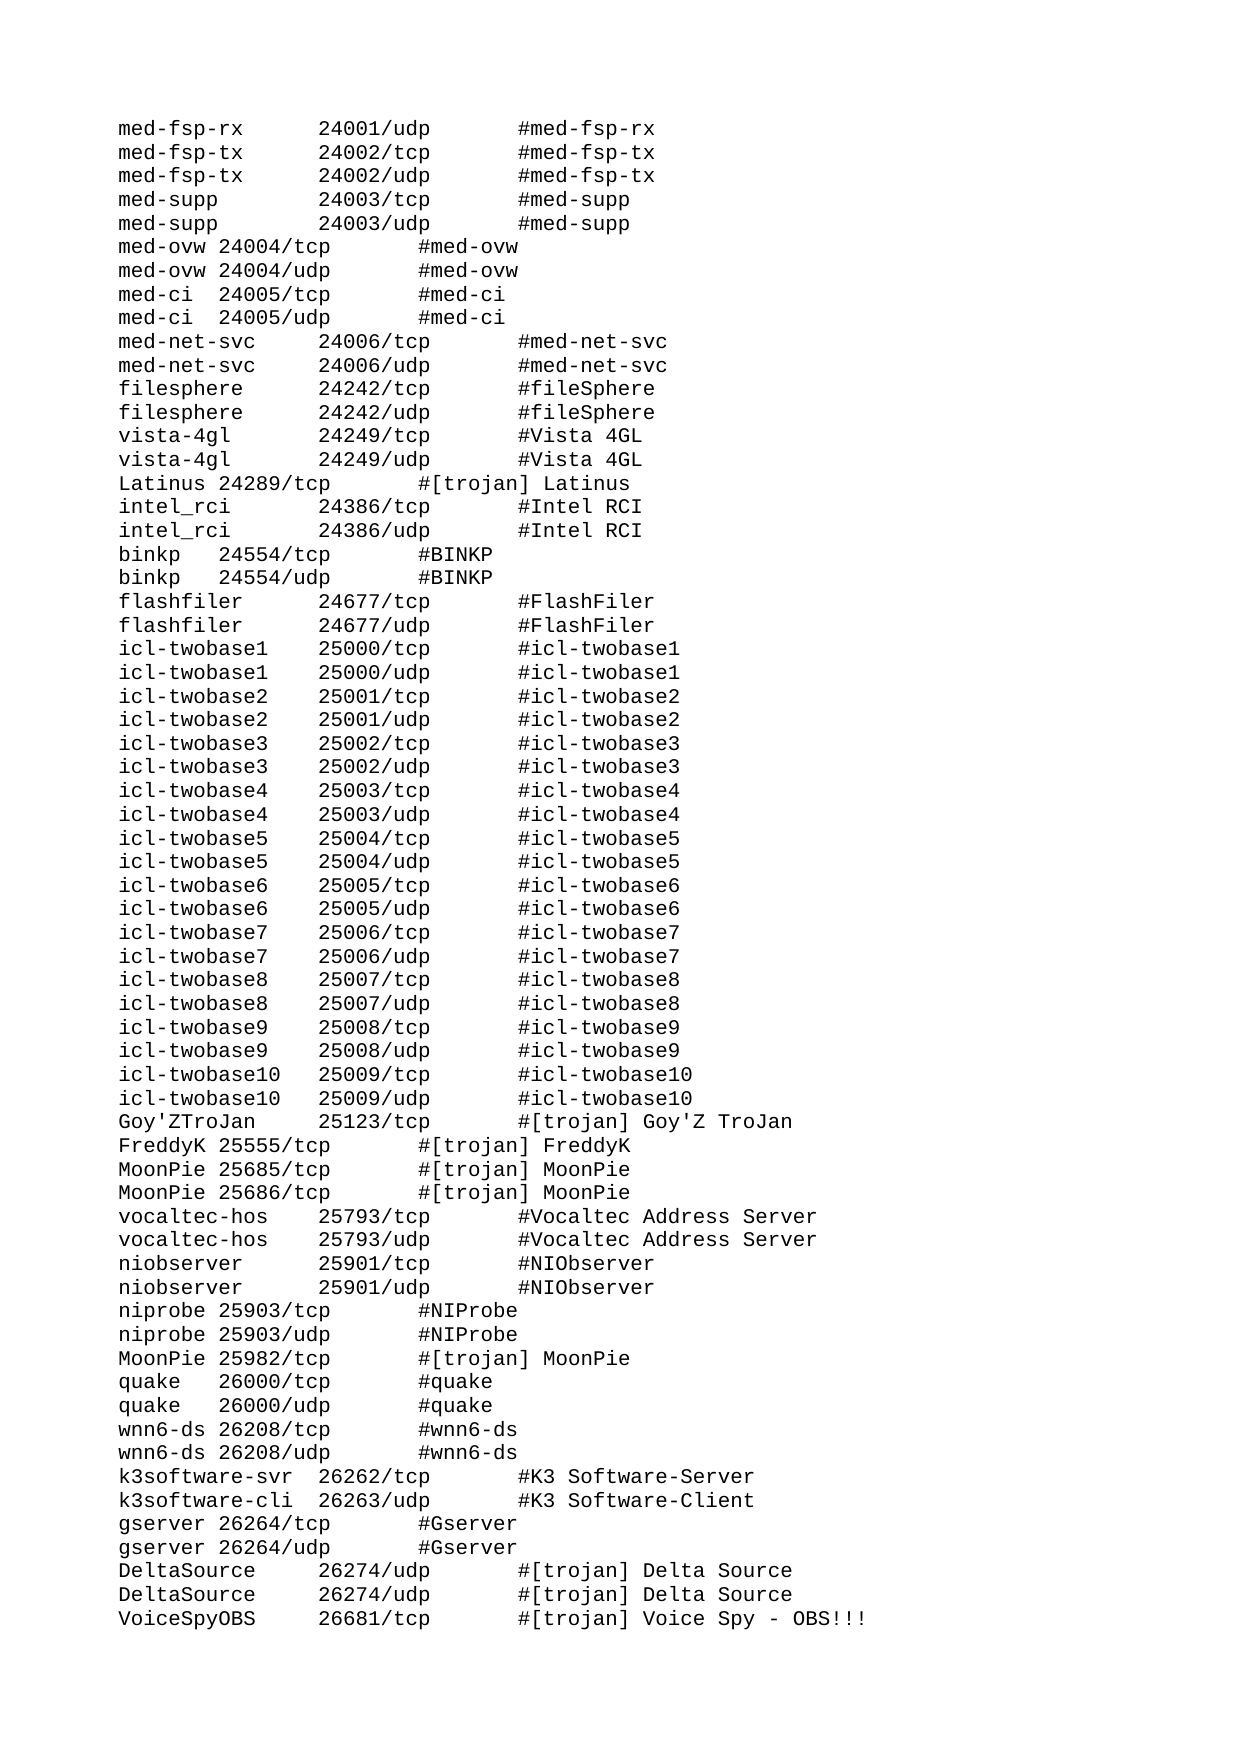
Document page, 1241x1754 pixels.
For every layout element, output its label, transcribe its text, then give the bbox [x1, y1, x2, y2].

text wnn6-ds 26208/tcp #wnn6-ds [118, 1419, 1122, 1442]
text icl-twobase2 25001/tcp #icl-twobase2 [118, 686, 1122, 709]
text binkp 24554/udp #BINKP [118, 567, 1122, 591]
text vista-4gl 24249/udp #Vista 4GL [118, 449, 1122, 473]
text FreddyK 25555/tcp #[trojan] FreddyK [118, 1135, 1122, 1158]
text Latinus 24289/tcp #[trojan] Latinus [118, 473, 1122, 496]
text vocaltec-hos 25793/udp #Vocaltec Address Server [118, 1229, 1122, 1253]
text icl-twobase7 25006/tcp #icl-twobase7 [118, 922, 1122, 946]
text med-net-svc 24006/udp #med-net-svc [118, 354, 1122, 378]
text intel_rci 24386/udp #Intel RCI [118, 520, 1122, 544]
text icl-twobase1 25000/udp #icl-twobase1 [118, 662, 1122, 686]
text gserver 26264/tcp #Gserver [118, 1513, 1122, 1537]
text MoonPie 25685/tcp #[trojan] MoonPie [118, 1158, 1122, 1182]
text intel_rci 24386/tcp #Intel RCI [118, 496, 1122, 520]
text med-fsp-tx 24002/udp #med-fsp-tx [118, 165, 1122, 189]
text icl-twobase1 25000/tcp #icl-twobase1 [118, 638, 1122, 662]
text med-ovw 24004/tcp #med-ovw [118, 236, 1122, 260]
text wnn6-ds 26208/udp #wnn6-ds [118, 1442, 1122, 1466]
text med-ovw 24004/udp #med-ovw [118, 260, 1122, 284]
text icl-twobase5 25004/tcp #icl-twobase5 [118, 827, 1122, 851]
text med-fsp-tx 24002/tcp #med-fsp-tx [118, 142, 1122, 165]
text quake 26000/tcp #quake [118, 1371, 1122, 1395]
text flashfiler 24677/tcp #FlashFiler [118, 591, 1122, 615]
text icl-twobase8 25007/tcp #icl-twobase8 [118, 969, 1122, 993]
text quake 26000/udp #quake [118, 1395, 1122, 1419]
text icl-twobase9 25008/udp #icl-twobase9 [118, 1040, 1122, 1064]
text binkp 24554/tcp #BINKP [118, 544, 1122, 567]
text vista-4gl 24249/tcp #Vista 4GL [118, 426, 1122, 449]
text niprobe 25903/udp #NIProbe [118, 1324, 1122, 1348]
text filesphere 24242/udp #fileSphere [118, 402, 1122, 426]
text niobserver 25901/tcp #NIObserver [118, 1253, 1122, 1277]
text VoiceSpyOBS 26681/tcp #[trojan] Voice Spy - OBS!!! [118, 1608, 1122, 1631]
text MoonPie 25982/tcp #[trojan] MoonPie [118, 1348, 1122, 1371]
text niobserver 25901/udp #NIObserver [118, 1277, 1122, 1300]
text DeltaSource 26274/udp #[trojan] Delta Source [118, 1561, 1122, 1584]
text MoonPie 25686/tcp #[trojan] MoonPie [118, 1182, 1122, 1206]
text med-ci 24005/tcp #med-ci [118, 284, 1122, 307]
text med-ci 24005/udp #med-ci [118, 307, 1122, 331]
text icl-twobase10 25009/udp #icl-twobase10 [118, 1088, 1122, 1111]
text vocaltec-hos 25793/tcp #Vocaltec Address Server [118, 1206, 1122, 1229]
text niprobe 25903/tcp #NIProbe [118, 1300, 1122, 1324]
text k3software-svr 26262/tcp #K3 Software-Server [118, 1466, 1122, 1489]
text gserver 26264/udp #Gserver [118, 1537, 1122, 1561]
text icl-twobase7 25006/udp #icl-twobase7 [118, 946, 1122, 969]
text icl-twobase4 25003/tcp #icl-twobase4 [118, 780, 1122, 804]
text icl-twobase3 25002/udp #icl-twobase3 [118, 757, 1122, 780]
text icl-twobase2 25001/udp #icl-twobase2 [118, 709, 1122, 733]
text med-supp 24003/tcp #med-supp [118, 189, 1122, 213]
text icl-twobase5 25004/udp #icl-twobase5 [118, 851, 1122, 875]
text med-supp 24003/udp #med-supp [118, 213, 1122, 236]
text Goy'ZTroJan 25123/tcp #[trojan] Goy'Z TroJan [118, 1111, 1122, 1135]
text flashfiler 24677/udp #FlashFiler [118, 615, 1122, 638]
text filesphere 24242/tcp #fileSphere [118, 378, 1122, 402]
text DeltaSource 26274/udp #[trojan] Delta Source [118, 1584, 1122, 1608]
text icl-twobase4 25003/udp #icl-twobase4 [118, 804, 1122, 827]
text icl-twobase10 25009/tcp #icl-twobase10 [118, 1064, 1122, 1088]
text med-fsp-rx 24001/udp #med-fsp-rx [118, 118, 1122, 142]
text icl-twobase8 25007/udp #icl-twobase8 [118, 993, 1122, 1017]
text k3software-cli 26263/udp #K3 Software-Client [118, 1489, 1122, 1513]
text icl-twobase6 25005/udp #icl-twobase6 [118, 898, 1122, 922]
text icl-twobase6 25005/tcp #icl-twobase6 [118, 875, 1122, 898]
text icl-twobase3 25002/tcp #icl-twobase3 [118, 733, 1122, 757]
text icl-twobase9 25008/tcp #icl-twobase9 [118, 1017, 1122, 1040]
text med-net-svc 24006/tcp #med-net-svc [118, 331, 1122, 354]
